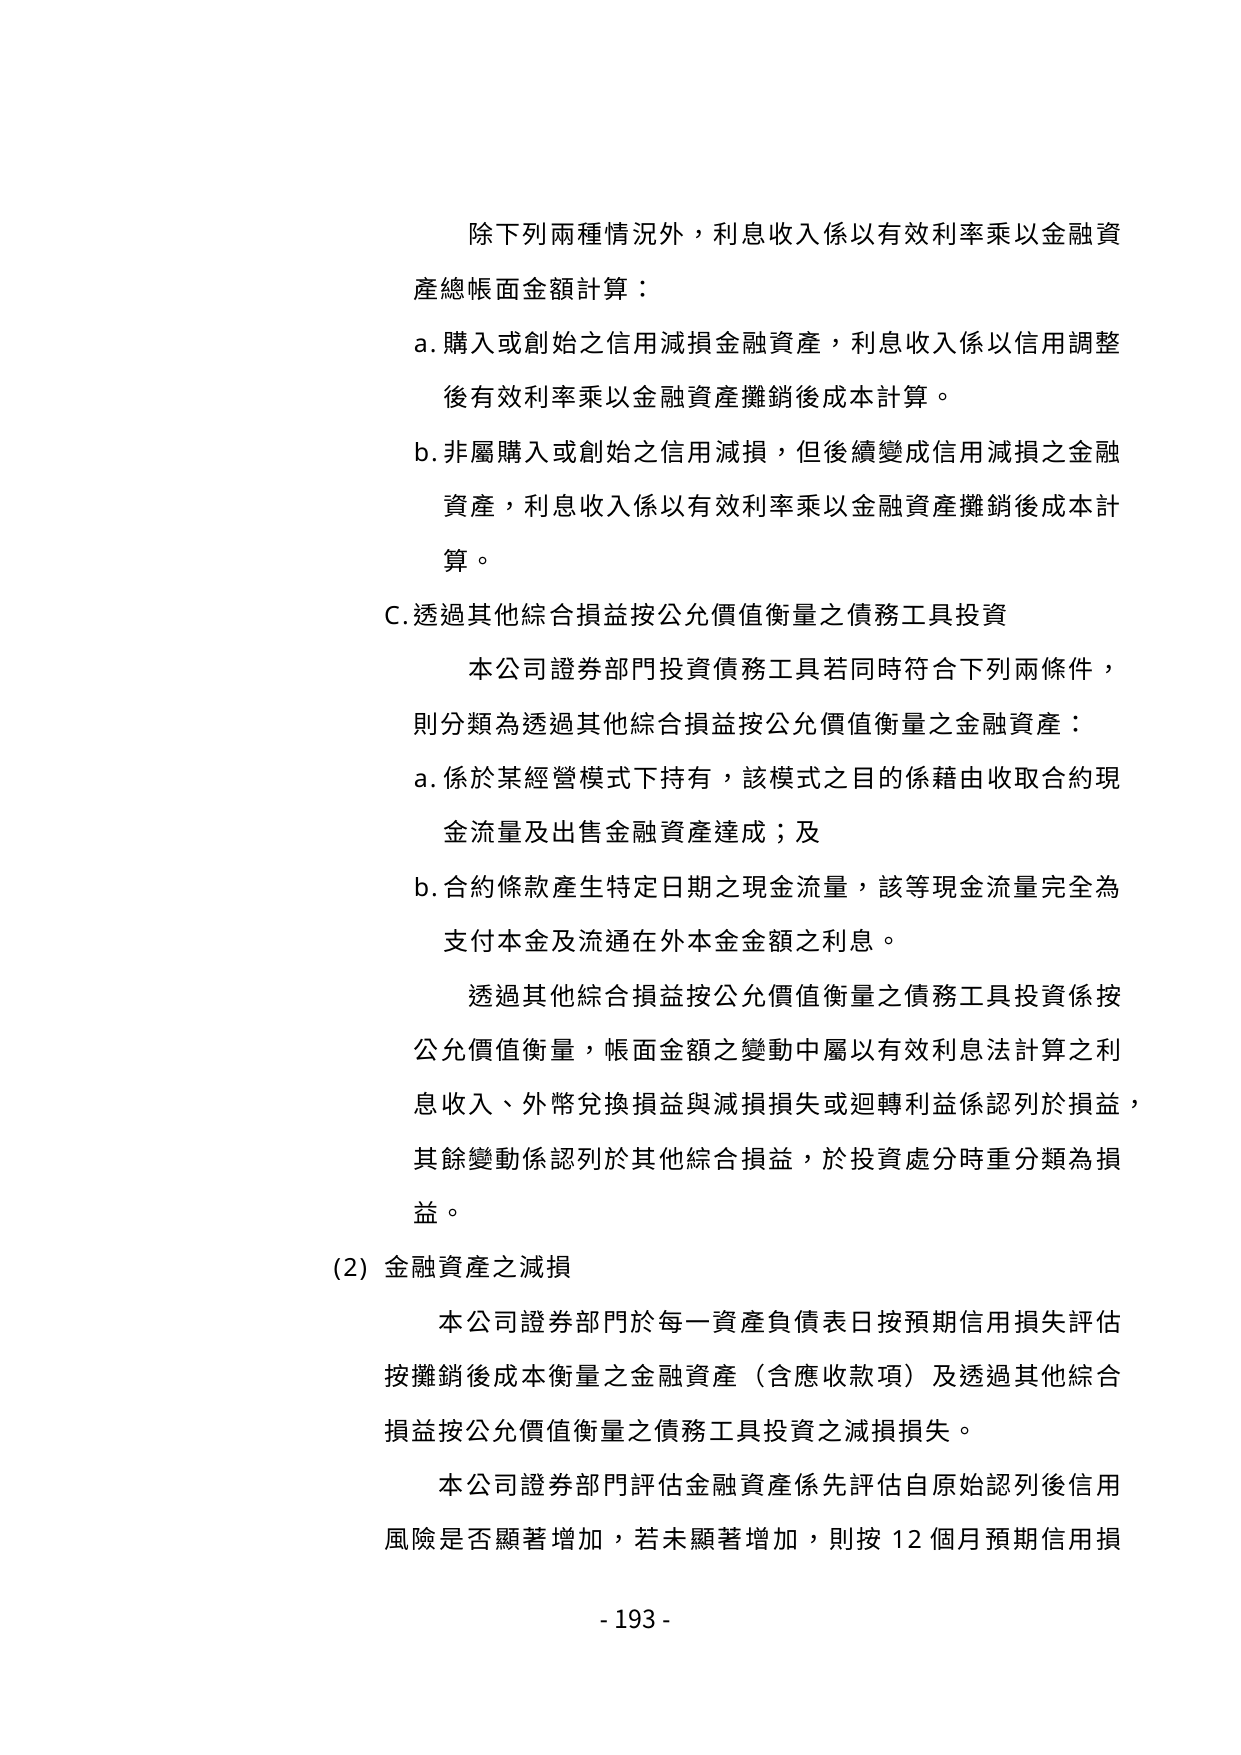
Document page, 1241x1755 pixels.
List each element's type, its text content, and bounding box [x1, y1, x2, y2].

text 本公司證券部門投資債務工具若同時符合下列兩條件，則分類為透過其他綜合損益按公允價值衡量之金融資產： [413, 650, 1122, 740]
text 本公司證券部門於每一資產負債表日按預期信用損失評估按攤銷後成本衡量之金融資產（含應收款項）及透過其他綜合損益按公允價值衡量之債務工具投資之減損損失。 [384, 1302, 1122, 1447]
text b. 合約條款產生特定日期之現金流量，該等現金流量完全為支付本金及流通在外本金金額之利息。 [413, 867, 1122, 958]
text (2) 金融資產之減損 [325, 1248, 1122, 1284]
text 本公司證券部門評估金融資產係先評估自原始認列後信用風險是否顯著增加，若未顯著增加，則按12個月預期信用損 [384, 1465, 1122, 1556]
text 除下列兩種情況外，利息收入係以有效利率乘以金融資產總帳面金額計算： [413, 215, 1122, 305]
text C. 透過其他綜合損益按公允價值衡量之債務工具投資 [384, 595, 1122, 632]
text a. 係於某經營模式下持有，該模式之目的係藉由收取合約現金流量及出售金融資產達成；及 [413, 758, 1122, 849]
text 透過其他綜合損益按公允價值衡量之債務工具投資係按公允價值衡量，帳面金額之變動中屬以有效利息法計算之利息收入、外幣兌換損益與減損損失或迴轉利益係認列於損益，其餘變動係認列於其他綜合損益，於投資處分時重分類為損益。 [413, 976, 1122, 1230]
text a. 購入或創始之信用減損金融資產，利息收入係以信用調整後有效利率乘以金融資產攤銷後成本計算。 [413, 323, 1122, 414]
text b. 非屬購入或創始之信用減損，但後續變成信用減損之金融資產，利息收入係以有效利率乘以金融資產攤銷後成本計算。 [413, 432, 1122, 577]
